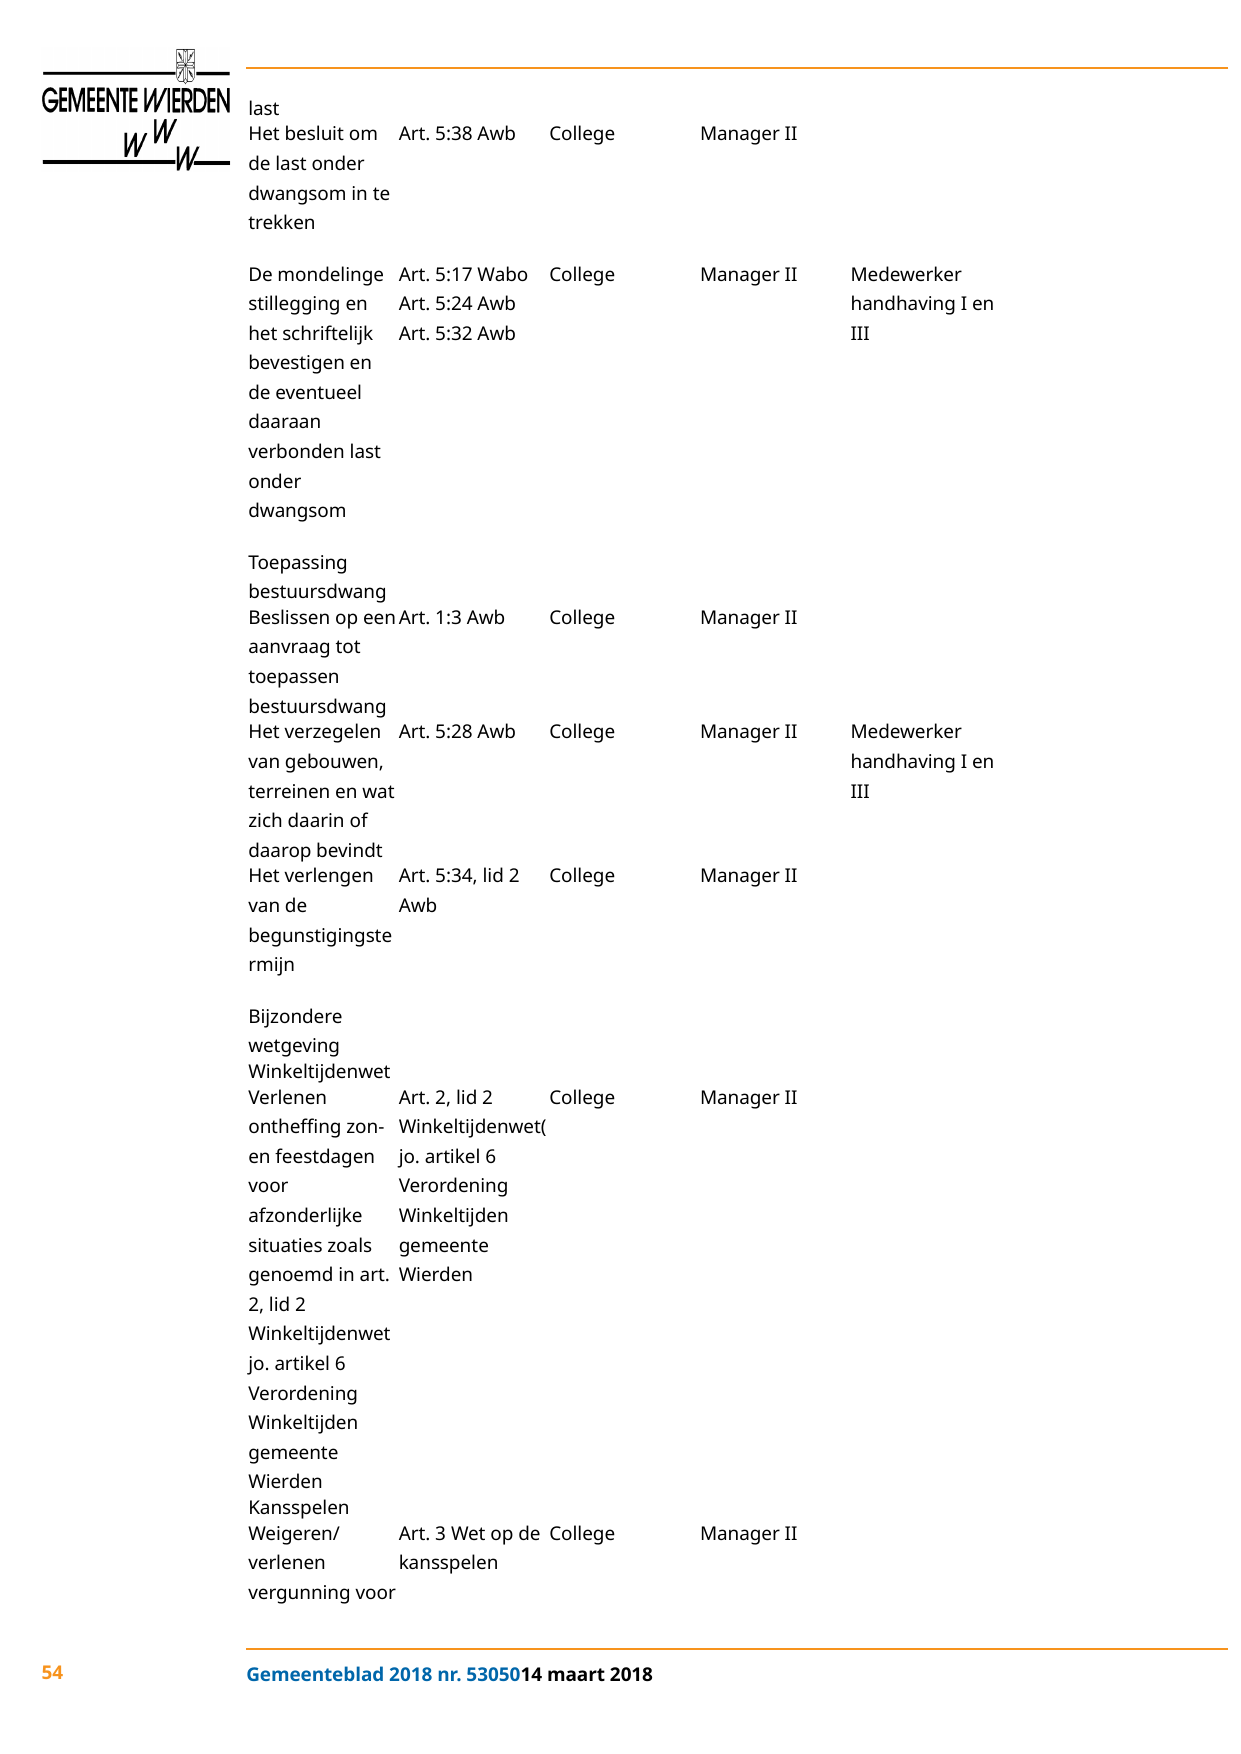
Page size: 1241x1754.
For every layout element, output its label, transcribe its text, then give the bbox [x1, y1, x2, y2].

table_cell Manager II [700, 1520, 850, 1605]
table_cell [850, 235, 1001, 261]
table_cell [1001, 719, 1152, 863]
table_cell Manager II [700, 719, 850, 863]
table_cell [549, 95, 700, 121]
table_cell Medewerker handhaving I en III [850, 719, 1001, 863]
table_cell [1001, 977, 1152, 1003]
table_cell [1001, 1003, 1152, 1058]
table_cell Beslissen op een aanvraag tot toepassen bestuursdwang [248, 604, 398, 719]
table_cell [399, 235, 549, 261]
table_cell [399, 1003, 549, 1058]
table_cell Weigeren/verlenen vergunning voor [248, 1520, 398, 1605]
table_cell [850, 1058, 1001, 1084]
table_cell College [549, 1520, 700, 1605]
table_cell Manager II [700, 604, 850, 719]
table_cell [399, 523, 549, 549]
table_cell Art. 5:17 Wabo Art. 5:24 Awb Art. 5:32 Awb [399, 261, 549, 523]
table_cell College [549, 121, 700, 235]
table_cell [399, 1058, 549, 1084]
table_cell [850, 95, 1001, 121]
table_cell [399, 95, 549, 121]
table_cell Art. 5:28 Awb [399, 719, 549, 863]
table_cell Verlenen ontheffing zon- en feestdagen voor afzonderlijke situaties zoals genoemd in art. 2, lid 2 Winkeltijdenwet jo. artikel 6 Verordening Winkeltijden gemeente Wierden [248, 1084, 398, 1494]
table_cell Art. 2, lid 2 Winkeltijdenwet(jo. artikel 6 Verordening Winkeltijden gemeente Wierden [399, 1084, 549, 1494]
table_cell [700, 95, 850, 121]
table_cell Art. 5:34, lid 2 Awb [399, 863, 549, 977]
table_cell [700, 235, 850, 261]
table_cell [1001, 95, 1152, 121]
table_cell College [549, 863, 700, 977]
table_cell College [549, 1084, 700, 1494]
table_cell [700, 1003, 850, 1058]
table_cell [700, 1494, 850, 1520]
table_cell Medewerker handhaving I en III [850, 261, 1001, 523]
table_cell Kansspelen [248, 1494, 398, 1520]
table_cell [549, 977, 700, 1003]
table_cell [549, 1494, 700, 1520]
table_cell Manager II [700, 1084, 850, 1494]
table_cell Winkeltijdenwet [248, 1058, 398, 1084]
table_cell College [549, 719, 700, 863]
table_cell [549, 1058, 700, 1084]
table_cell Toepassing bestuursdwang [248, 549, 398, 604]
table_cell [700, 1058, 850, 1084]
table_cell Manager II [700, 121, 850, 235]
table_cell Manager II [700, 261, 850, 523]
table_cell last [248, 95, 398, 121]
table_cell [700, 549, 850, 604]
table_cell [1001, 523, 1152, 549]
table_cell [700, 523, 850, 549]
table_cell [1001, 604, 1152, 719]
table_cell Art. 1:3 Awb [399, 604, 549, 719]
table_cell [850, 1084, 1001, 1494]
table_cell [549, 549, 700, 604]
table_cell [850, 1003, 1001, 1058]
table_cell College [549, 604, 700, 719]
table_cell College [549, 261, 700, 523]
table_cell [850, 121, 1001, 235]
table_cell [850, 977, 1001, 1003]
table_cell [850, 863, 1001, 977]
table_cell [1001, 1520, 1152, 1605]
table_cell [1001, 863, 1152, 977]
table_cell Het verzegelen van gebouwen, terreinen en wat zich daarin of daarop bevindt [248, 719, 398, 863]
table_cell [850, 549, 1001, 604]
table_cell Het verlengen van de begunstigingstermijn [248, 863, 398, 977]
table_cell Art. 5:38 Awb [399, 121, 549, 235]
table_cell Bijzondere wetgeving [248, 1003, 398, 1058]
table_cell [850, 1494, 1001, 1520]
table_cell Art. 3 Wet op de kansspelen [399, 1520, 549, 1605]
table_cell [549, 523, 700, 549]
table_cell [1001, 261, 1152, 523]
table_cell [399, 549, 549, 604]
table_cell [1001, 235, 1152, 261]
table_cell [399, 1494, 549, 1520]
table_cell [850, 604, 1001, 719]
table_cell Manager II [700, 863, 850, 977]
table_cell De mondelinge stillegging en het schriftelijk bevestigen en de eventueel daaraan verbonden last onder dwangsom [248, 261, 398, 523]
table_cell Het besluit om de last onder dwangsom in te trekken [248, 121, 398, 235]
table_cell [399, 977, 549, 1003]
table_cell [850, 523, 1001, 549]
table_cell [1001, 1494, 1152, 1520]
table_cell [850, 1520, 1001, 1605]
picture [41, 47, 231, 172]
table_cell [248, 235, 398, 261]
table_cell [700, 977, 850, 1003]
table_cell [1001, 1084, 1152, 1494]
table_cell [1001, 121, 1152, 235]
table_cell [549, 235, 700, 261]
table_cell [1001, 549, 1152, 604]
table_cell [248, 523, 398, 549]
table_cell [248, 977, 398, 1003]
table_cell [549, 1003, 700, 1058]
table_cell [1001, 1058, 1152, 1084]
